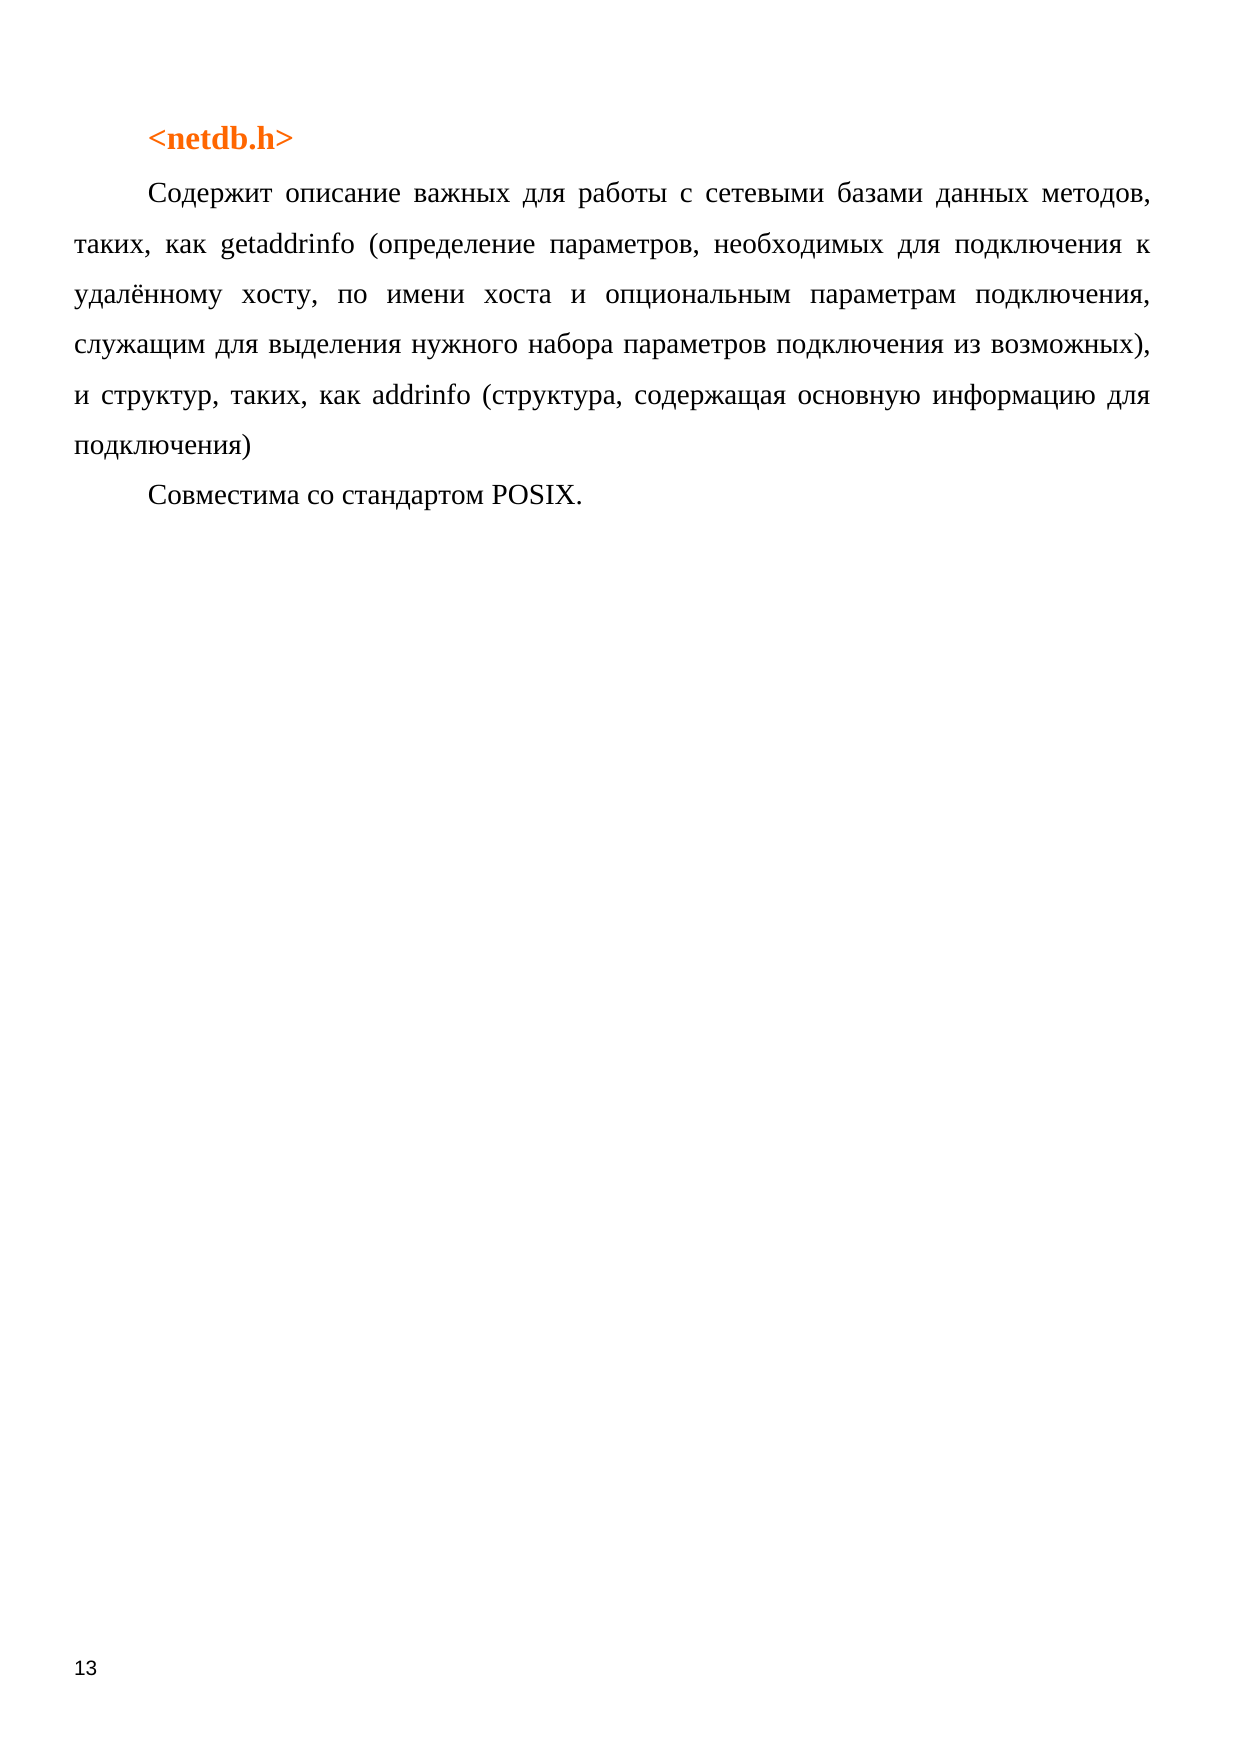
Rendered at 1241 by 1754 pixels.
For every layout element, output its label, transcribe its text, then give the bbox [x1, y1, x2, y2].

text Содержит описание важных для работы с сетевыми базами данных методов, таких, как getaddrinfo (определение параметров, необходимых для подключения к удалённому хосту, по имени хоста и опциональным параметрам подключения, служащим для выделения нужного набора параметров подключения из возможных), и структур, таких, как addrinfo (структура, содержащая основную информацию для подключения) [74, 176, 1152, 461]
text <netdb.h> [74, 118, 1152, 156]
text Совместима со стандартом POSIX. [74, 477, 1152, 511]
